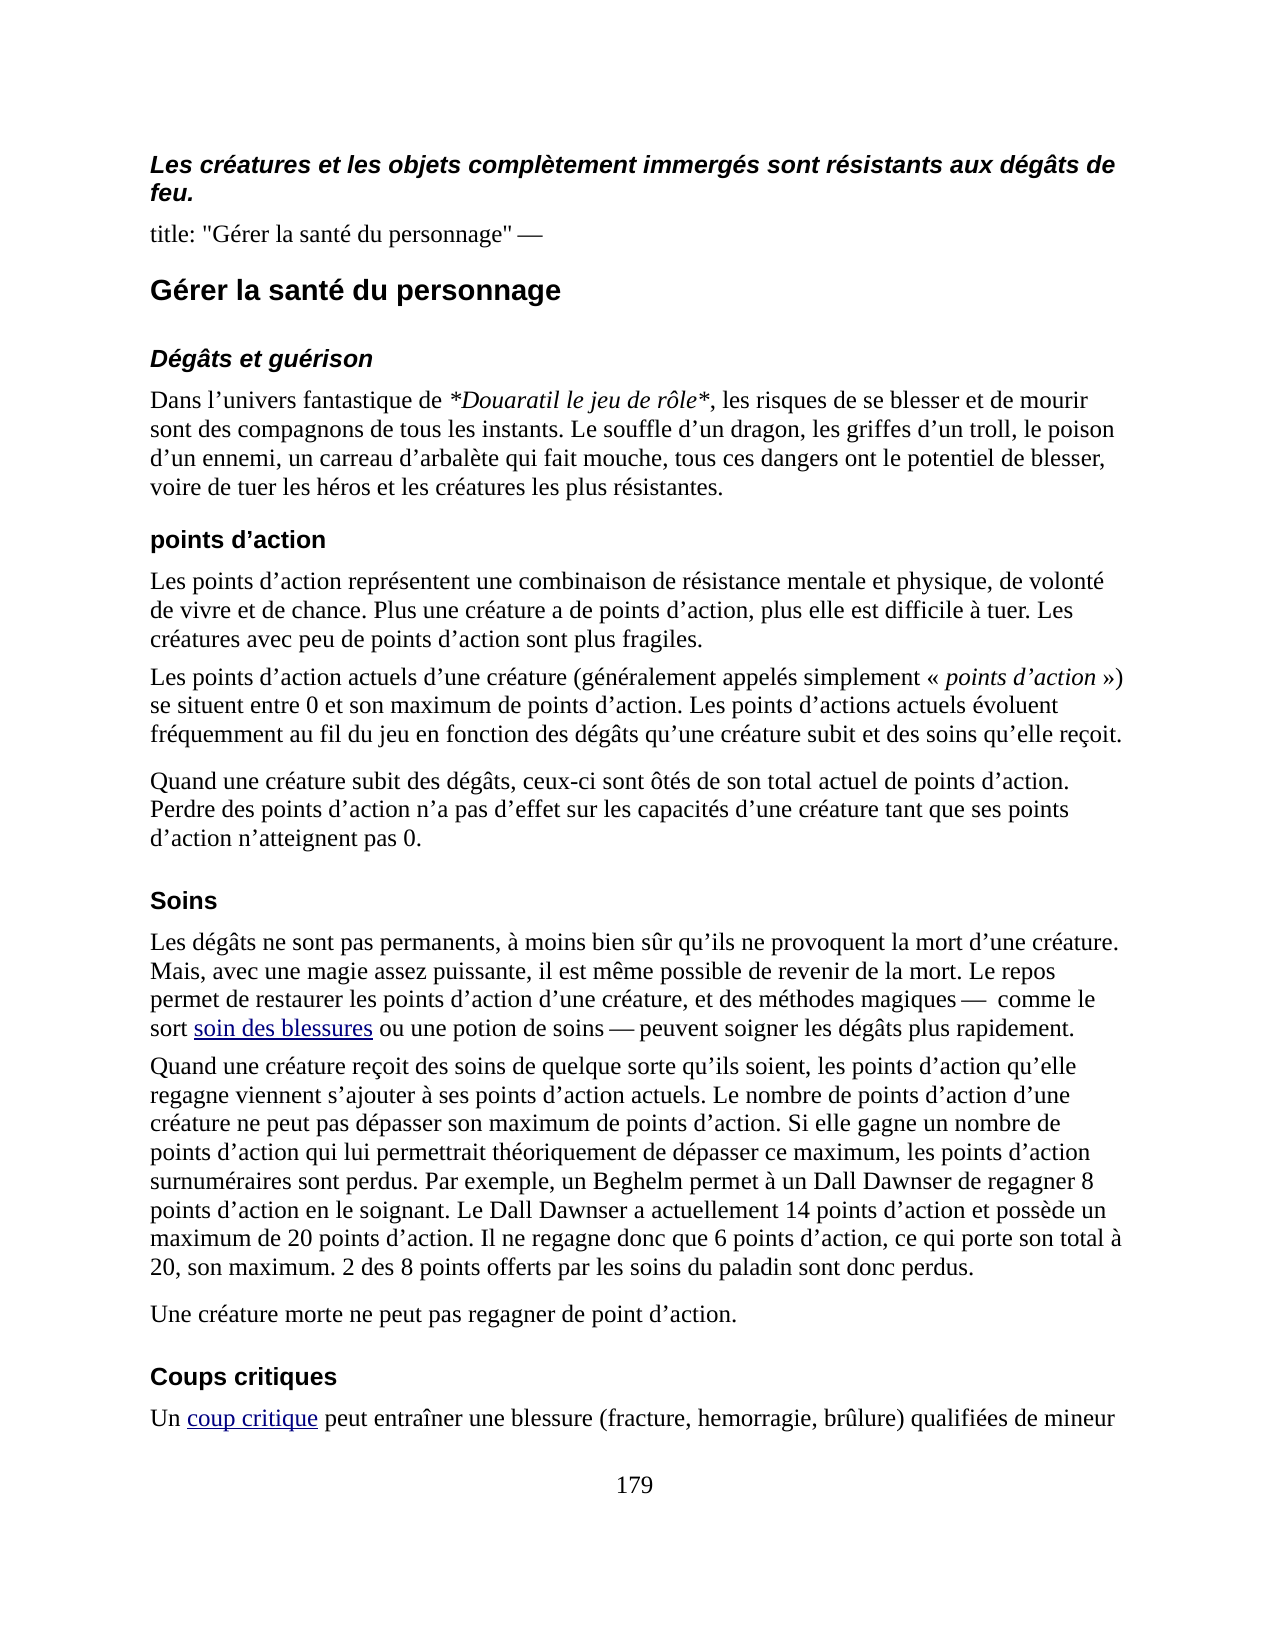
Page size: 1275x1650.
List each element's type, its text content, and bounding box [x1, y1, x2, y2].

text Les dégâts ne sont pas permanents, à moins bien sûr qu’ils ne provoquent la mort d’une créature. Mais, avec une magie assez puissante, il est même possible de revenir de la mort. Le repos permet de restaurer les points d’action d’une créature, et des méthodes magiques — comme le sort soin des blessures ou une potion de soins — peuvent soigner les dégâts plus rapidement. [150, 927, 1125, 1042]
text Quand une créature subit des dégâts, ceux-ci sont ôtés de son total actuel de points d’action. Perdre des points d’action n’a pas d’effet sur les capacités d’une créature tant que ses points d’action n’atteignent pas 0. [150, 766, 1125, 852]
subtitle Les créatures et les objets complètement immergés sont résistants aux dégâts de feu. [150, 150, 1125, 207]
text Les points d’action représentent une combinaison de résistance mentale et physique, de volonté de vivre et de chance. Plus une créature a de points d’action, plus elle est difficile à tuer. Les créatures avec peu de points d’action sont plus fragiles. [150, 566, 1125, 653]
text Un coup critique peut entraîner une blessure (fracture, hemorragie, brûlure) qualifiées de mineur [150, 1403, 1125, 1431]
text Quand une créature reçoit des soins de quelque sorte qu’ils soient, les points d’action qu’elle regagne viennent s’ajouter à ses points d’action actuels. Le nombre de points d’action d’une créature ne peut pas dépasser son maximum de points d’action. Si elle gagne un nombre de points d’action qui lui permettrait théoriquement de dépasser ce maximum, les points d’action surnuméraires sont perdus. Par exemple, un Beghelm permet à un Dall Dawnser de regagner 8 points d’action en le soignant. Le Dall Dawnser a actuellement 14 points d’action et possède un maximum de 20 points d’action. Il ne regagne donc que 6 points d’action, ce qui porte son total à 20, son maximum. 2 des 8 points offerts par les soins du paladin sont donc perdus. [150, 1051, 1125, 1281]
text Les points d’action actuels d’une créature (généralement appelés simplement « points d’action ») se situent entre 0 et son maximum de points d’action. Les points d’actions actuels évoluent fréquemment au fil du jeu en fonction des dégâts qu’une créature subit et des soins qu’elle reçoit. [150, 662, 1125, 748]
subtitle Dégâts et guérison [150, 344, 1125, 373]
subtitle points d’action [150, 525, 1125, 554]
subtitle Gérer la santé du personnage [150, 273, 1125, 307]
text Dans l’univers fantastique de *Douaratil le jeu de rôle*, les risques de se blesser et de mourir sont des compagnons de tous les instants. Le souffle d’un dragon, les griffes d’un troll, le poison d’un ennemi, un carreau d’arbalète qui fait mouche, tous ces dangers ont le potentiel de blesser, voire de tuer les héros et les créatures les plus résistantes. [150, 385, 1125, 500]
subtitle Coups critiques [150, 1362, 1125, 1390]
text Une créature morte ne peut pas regagner de point d’action. [150, 1299, 1125, 1328]
subtitle Soins [150, 886, 1125, 914]
text title: "Gérer la santé du personnage" — [150, 219, 1125, 248]
